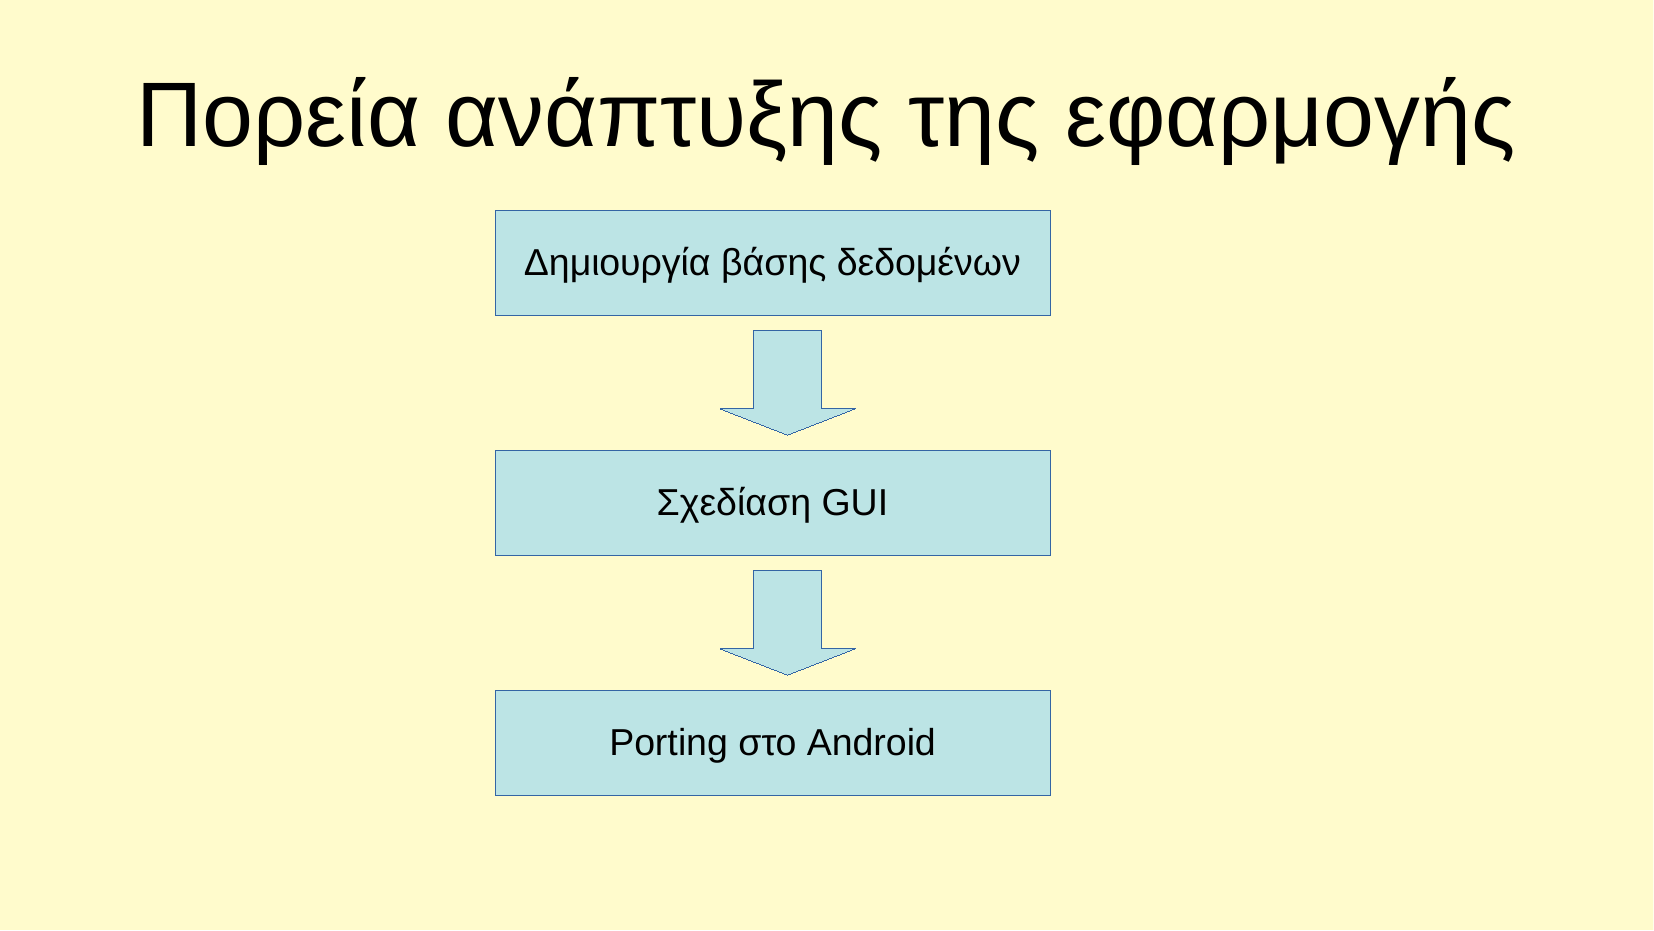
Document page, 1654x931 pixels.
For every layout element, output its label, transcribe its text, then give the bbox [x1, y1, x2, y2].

text_box [720, 570, 856, 676]
title Πορεία ανάπτυξης της εφαρμογής [82, 37, 1571, 193]
text_box Δημιουργία βάσης δεδομένων [495, 210, 1051, 316]
text_box Porting στο Android [495, 690, 1051, 796]
text_box [720, 330, 856, 436]
text_box Σχεδίαση GUI [495, 450, 1051, 556]
